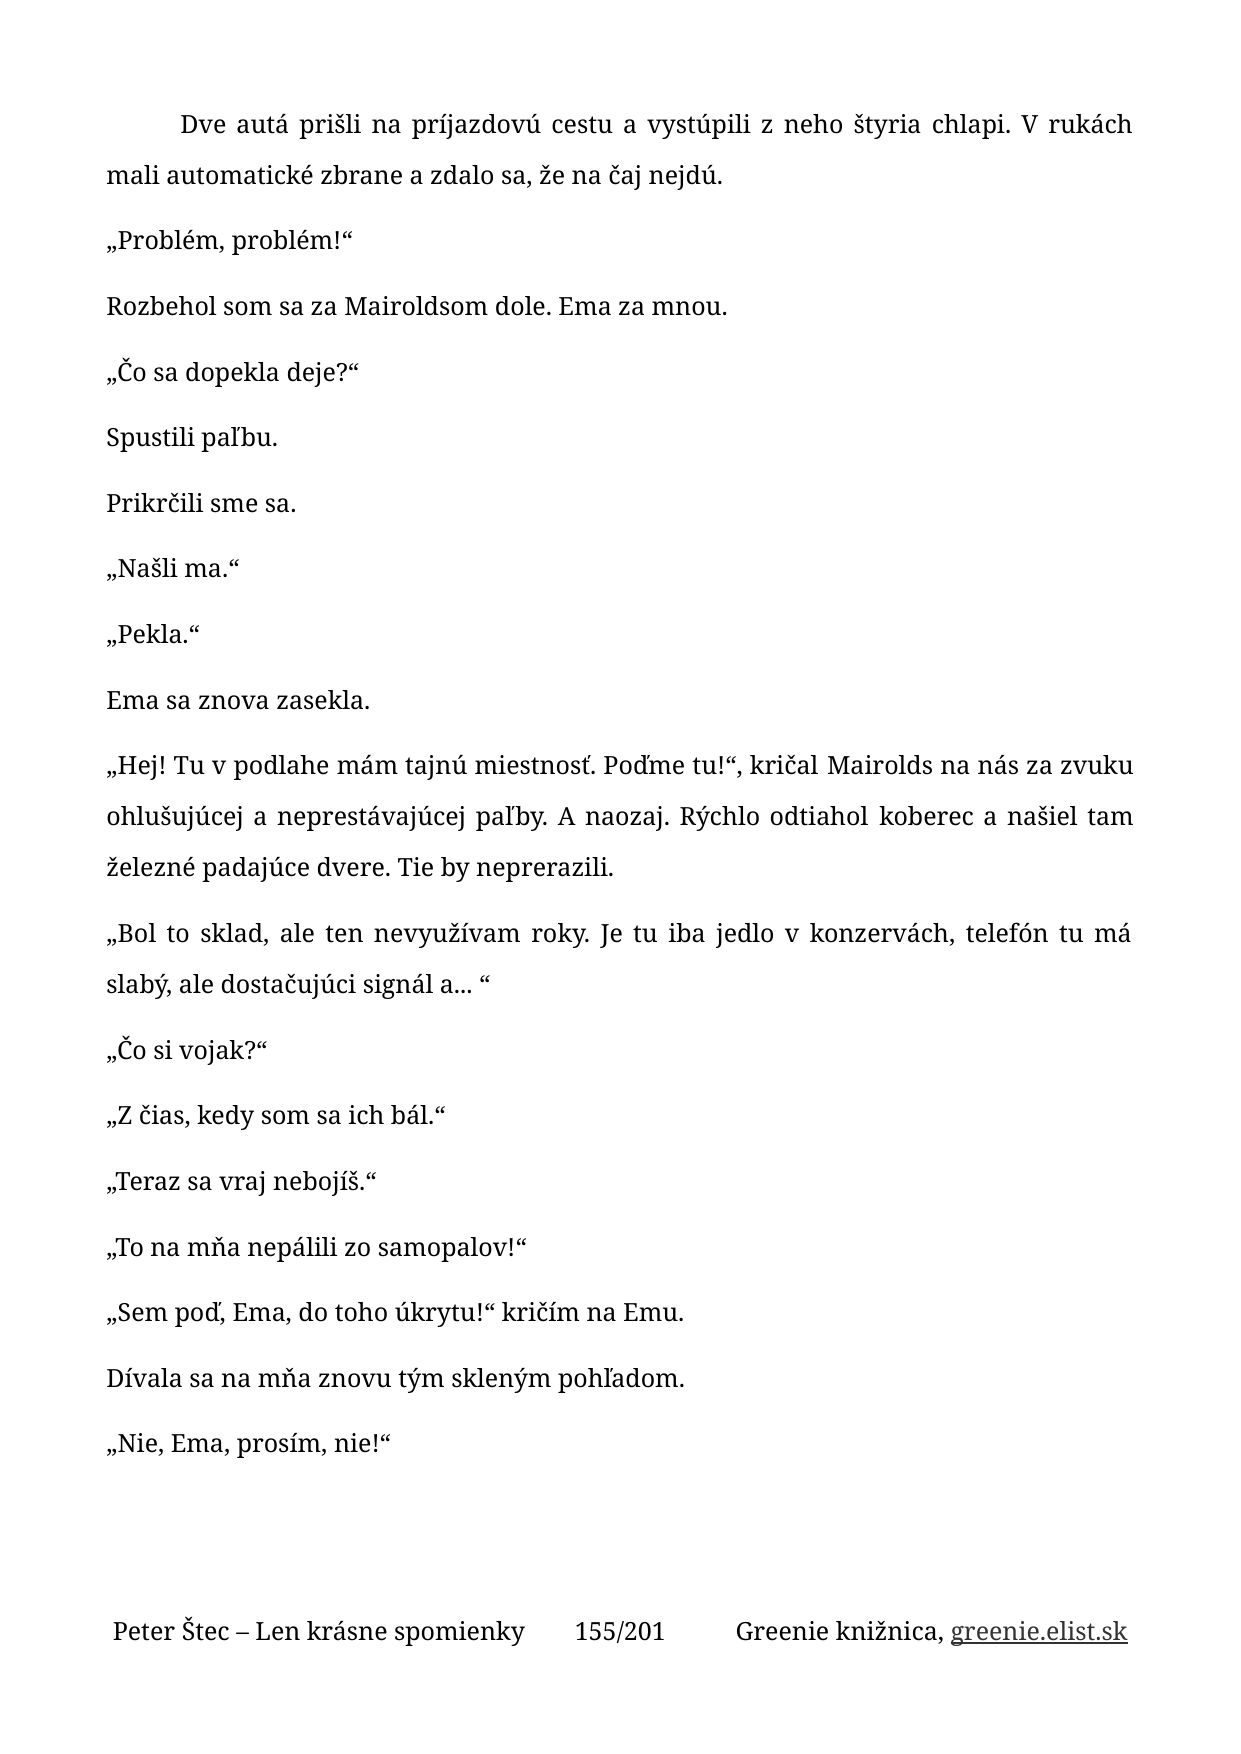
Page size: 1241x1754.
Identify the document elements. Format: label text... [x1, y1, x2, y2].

text Dve autá prišli na príjazdovú cestu a vystúpili z neho štyria chlapi. V rukách mali automatické zbrane a zdalo sa, že na čaj nejdú. [106, 106, 1134, 191]
text „Teraz sa vraj nebojíš.“ [106, 1163, 1134, 1198]
text „Sem poď, Ema, do toho úkrytu!“ kričím na Emu. [106, 1295, 1134, 1329]
text „Pekla.“ [106, 617, 1134, 651]
text „To na mňa nepálili zo samopalov!“ [106, 1229, 1134, 1263]
text Ema sa znova zasekla. [106, 682, 1134, 716]
text Spustili paľbu. [106, 420, 1134, 454]
text „Čo sa dopekla deje?“ [106, 354, 1134, 388]
text Rozbehol som sa za Mairoldsom dole. Ema za mnou. [106, 288, 1134, 323]
text „Našli ma.“ [106, 551, 1134, 585]
text Dívala sa na mňa znovu tým skleným pohľadom. [106, 1360, 1134, 1394]
text „Hej! Tu v podlahe mám tajnú miestnosť. Poďme tu!“, kričal Mairolds na nás za zvuku ohlušujúcej a neprestávajúcej paľby. A naozaj. Rýchlo odtiahol koberec a našiel tam železné padajúce dvere. Tie by neprerazili. [106, 748, 1134, 884]
text „Nie, Ema, prosím, nie!“ [106, 1426, 1134, 1460]
text „Problém, problém!“ [106, 223, 1134, 257]
text „Čo si vojak?“ [106, 1032, 1134, 1066]
text „Bol to sklad, ale ten nevyužívam roky. Je tu iba jedlo v konzervách, telefón tu má slabý, ale dostačujúci signál a... “ [106, 916, 1134, 1001]
text Prikrčili sme sa. [106, 485, 1134, 519]
text „Z čias, kedy som sa ich bál.“ [106, 1098, 1134, 1132]
